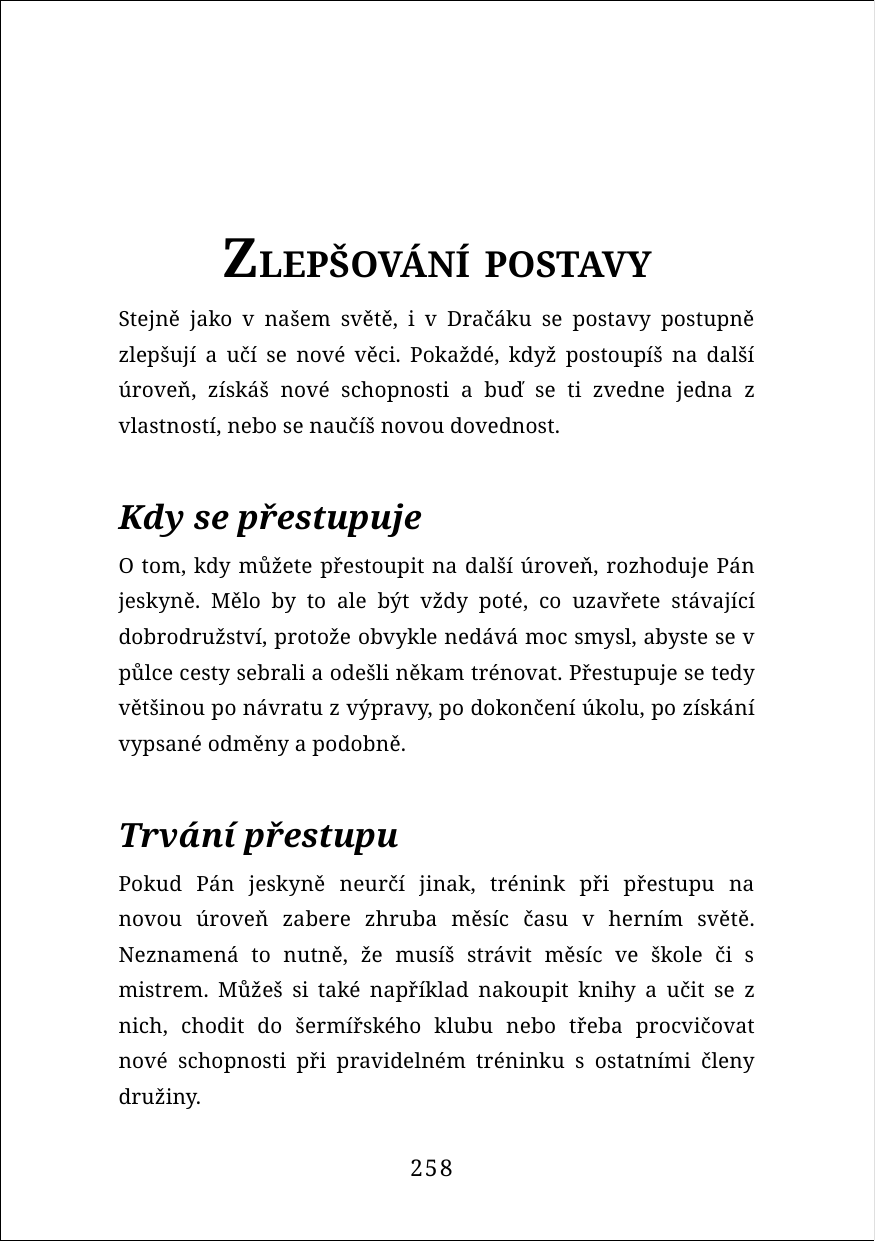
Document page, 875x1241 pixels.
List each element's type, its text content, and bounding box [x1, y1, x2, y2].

text Stejně jako v našem světě, i v Dračáku se postavy postupně zlepšují a učí se nové věci. Pokaždé, když postoupíš na další úroveň, získáš nové schopnosti a buď se ti zvedne jedna z vlastností, nebo se naučíš novou dovednost. [118, 304, 756, 439]
subtitle Kdy se přestupuje [118, 494, 756, 539]
text Pokud Pán jeskyně neurčí jinak, trénink při přestupu na novou úroveň zabere zhruba měsíc času v herním světě. Neznamená to nutně, že musíš strávit měsíc ve škole či s mistrem. Můžeš si také například nakoupit knihy a učit se z nich, chodit do šermířského klubu nebo třeba procvičovat nové schopnosti při pravidelném tréninku s ostatními členy družiny. [118, 869, 756, 1110]
text O tom, kdy můžete přestoupit na další úroveň, rozhoduje Pán jeskyně. Mělo by to ale být vždy poté, co uzavřete stávající dobrodružství, protože obvykle nedává moc smysl, abyste se v půlce cesty sebrali a odešli někam trénovat. Přestupuje se tedy většinou po návratu z výpravy, po dokončení úkolu, po získání vypsané odměny a podobně. [118, 551, 756, 757]
subtitle Trvání přestupu [118, 812, 756, 857]
subtitle Zlepšování postavy [118, 219, 756, 293]
